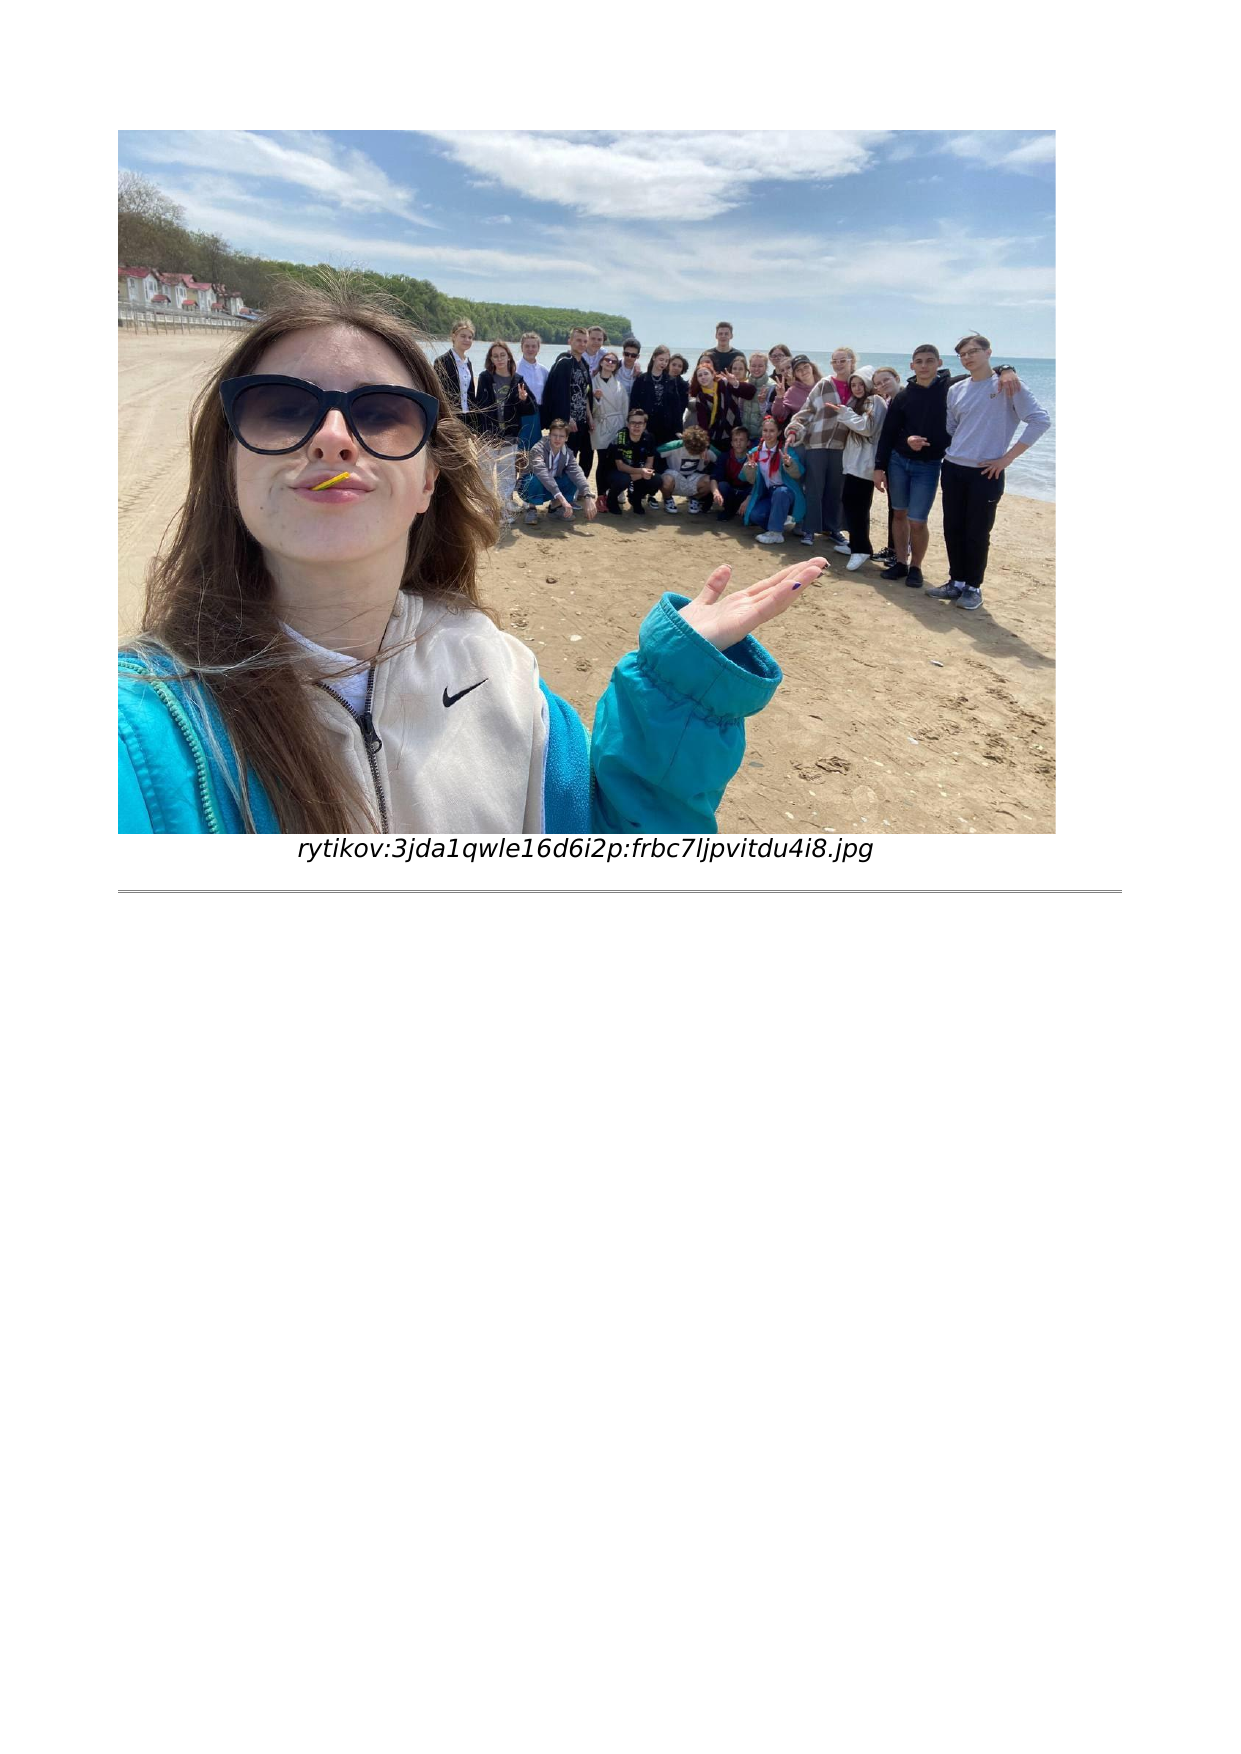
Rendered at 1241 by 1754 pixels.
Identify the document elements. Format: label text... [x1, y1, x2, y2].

picture [118, 738, 150, 834]
picture [591, 775, 618, 829]
picture [118, 130, 1056, 834]
text rytikov:3jda1qwle16d6i2p:frbc7ljpvitdu4i8.jpg [118, 834, 1056, 863]
picture [182, 783, 191, 794]
picture [719, 723, 730, 727]
picture [669, 637, 679, 645]
picture [127, 738, 141, 760]
picture [648, 777, 659, 783]
